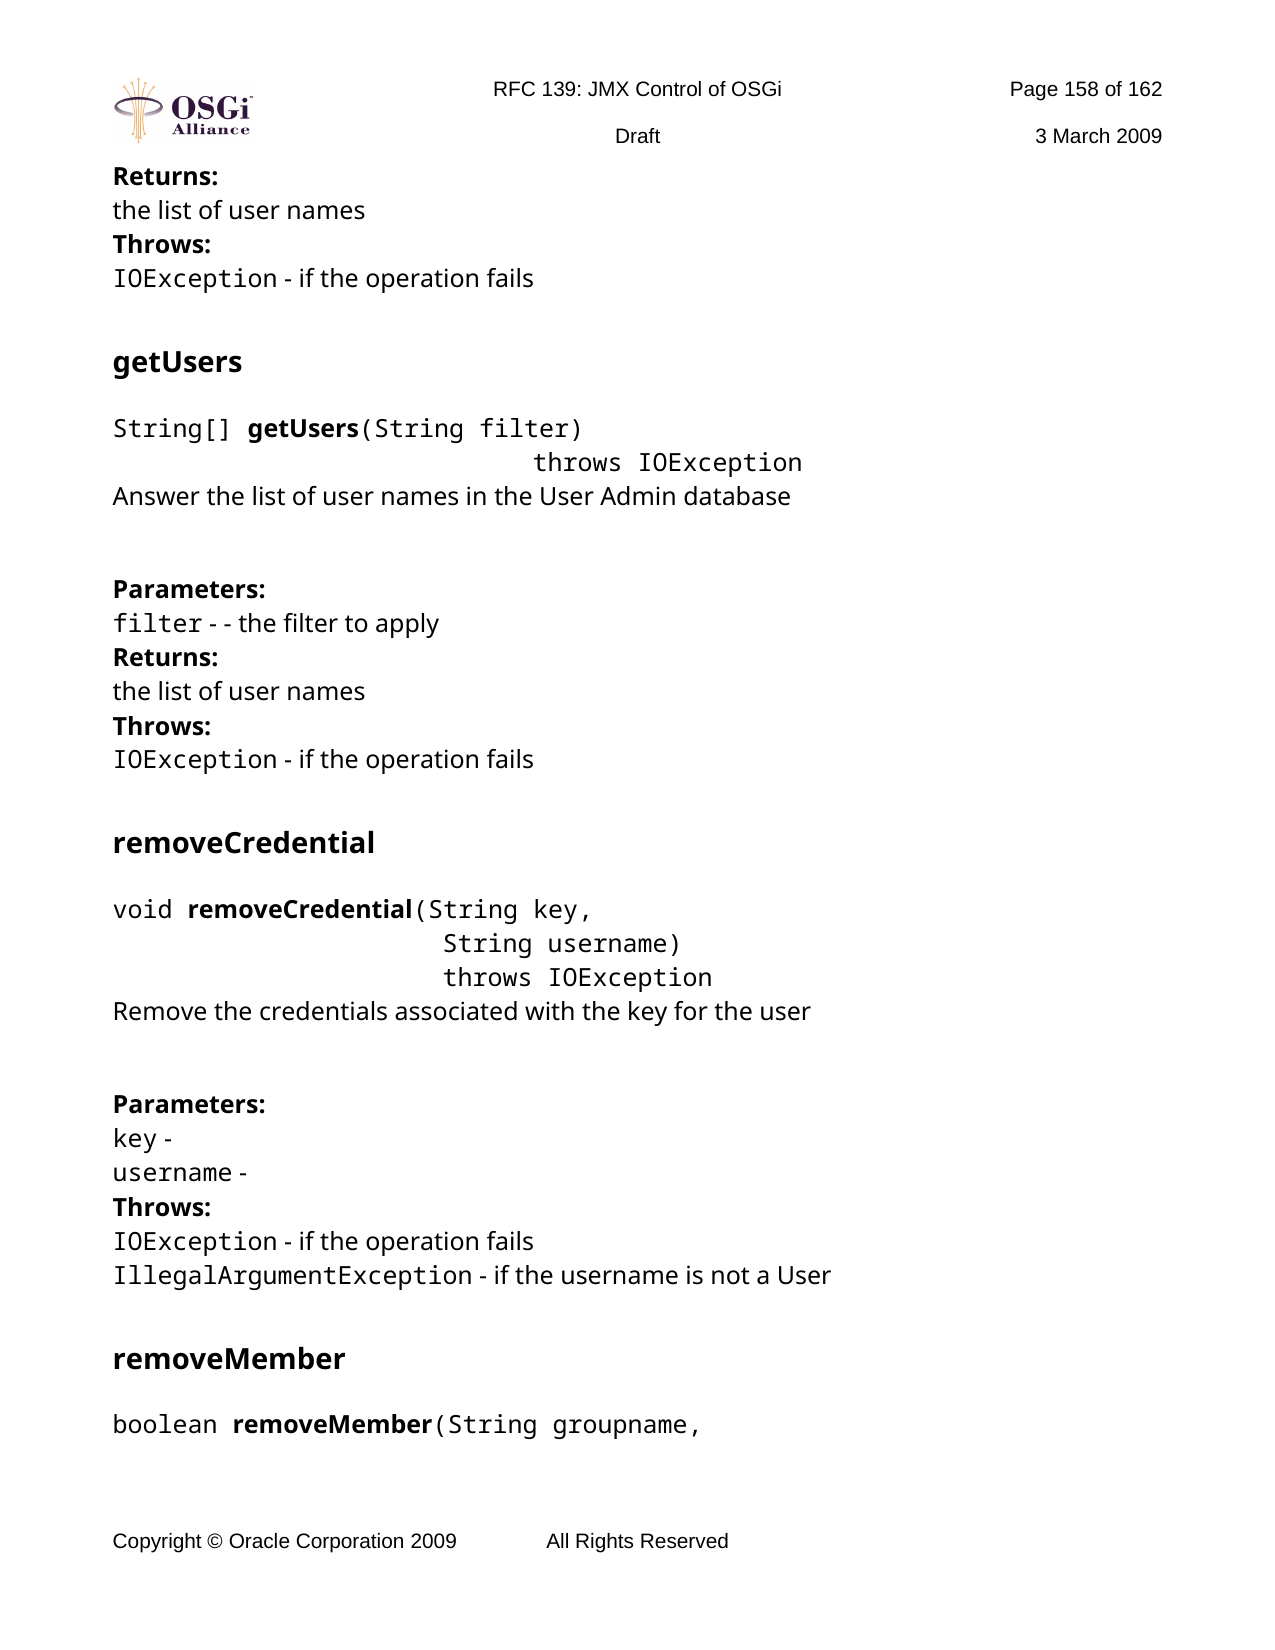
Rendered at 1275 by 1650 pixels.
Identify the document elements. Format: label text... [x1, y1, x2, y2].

text Remove the credentials associated with the key for the user [112, 994, 1162, 1028]
text IOException - if the operation fails [112, 1223, 1162, 1257]
text Throws: [112, 227, 1162, 261]
picture [114, 78, 254, 143]
text IOException - if the operation fails [112, 261, 1162, 295]
text the list of user names [112, 674, 1162, 708]
text IOException - if the operation fails [112, 742, 1162, 776]
text the list of user names [112, 193, 1162, 227]
text throws IOException [112, 445, 1162, 479]
text Parameters: [112, 1087, 1162, 1121]
text Returns: [112, 159, 1162, 193]
text key - [112, 1121, 1162, 1155]
text filter - - the filter to apply [112, 606, 1162, 640]
text Parameters: [112, 572, 1162, 606]
text Throws: [112, 708, 1162, 742]
text removeMember [112, 1338, 1162, 1378]
text IllegalArgumentException - if the username is not a User [112, 1257, 1162, 1291]
text throws IOException [112, 960, 1162, 994]
text void removeCredential(String key, [112, 892, 1162, 926]
text removeCredential [112, 823, 1162, 862]
text Throws: [112, 1189, 1162, 1223]
text String[] getUsers(String filter) [112, 411, 1162, 445]
text getUsers [112, 342, 1162, 381]
text Answer the list of user names in the User Admin database [112, 479, 1162, 513]
text String username) [112, 926, 1162, 960]
text Returns: [112, 640, 1162, 674]
text boolean removeMember(String groupname, [112, 1407, 1162, 1441]
text username - [112, 1155, 1162, 1189]
